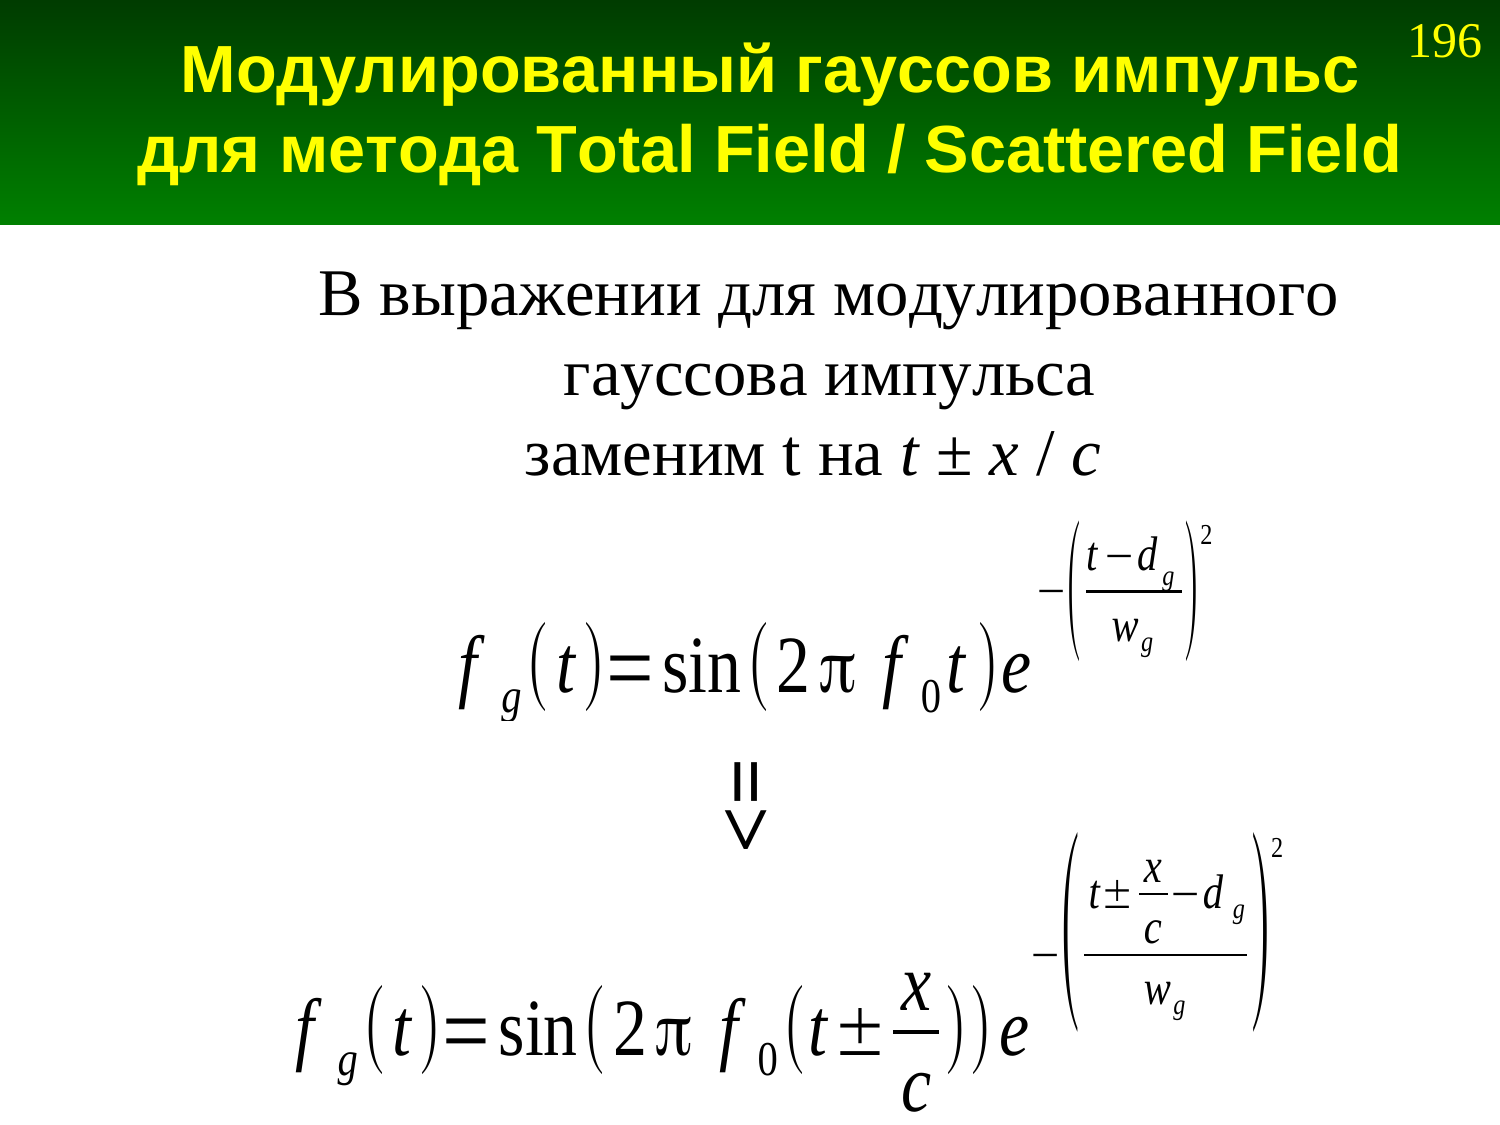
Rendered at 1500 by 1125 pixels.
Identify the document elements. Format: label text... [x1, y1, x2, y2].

text_box => [690, 744, 810, 898]
text_box В выражении для модулированного гауссова импульса заменим t на t ± x / c [304, 241, 1356, 497]
chart [429, 519, 1229, 721]
title Модулированный гауссов импульс для метода Total Field / Scattered Field [100, 7, 1441, 204]
chart [265, 826, 1300, 1125]
